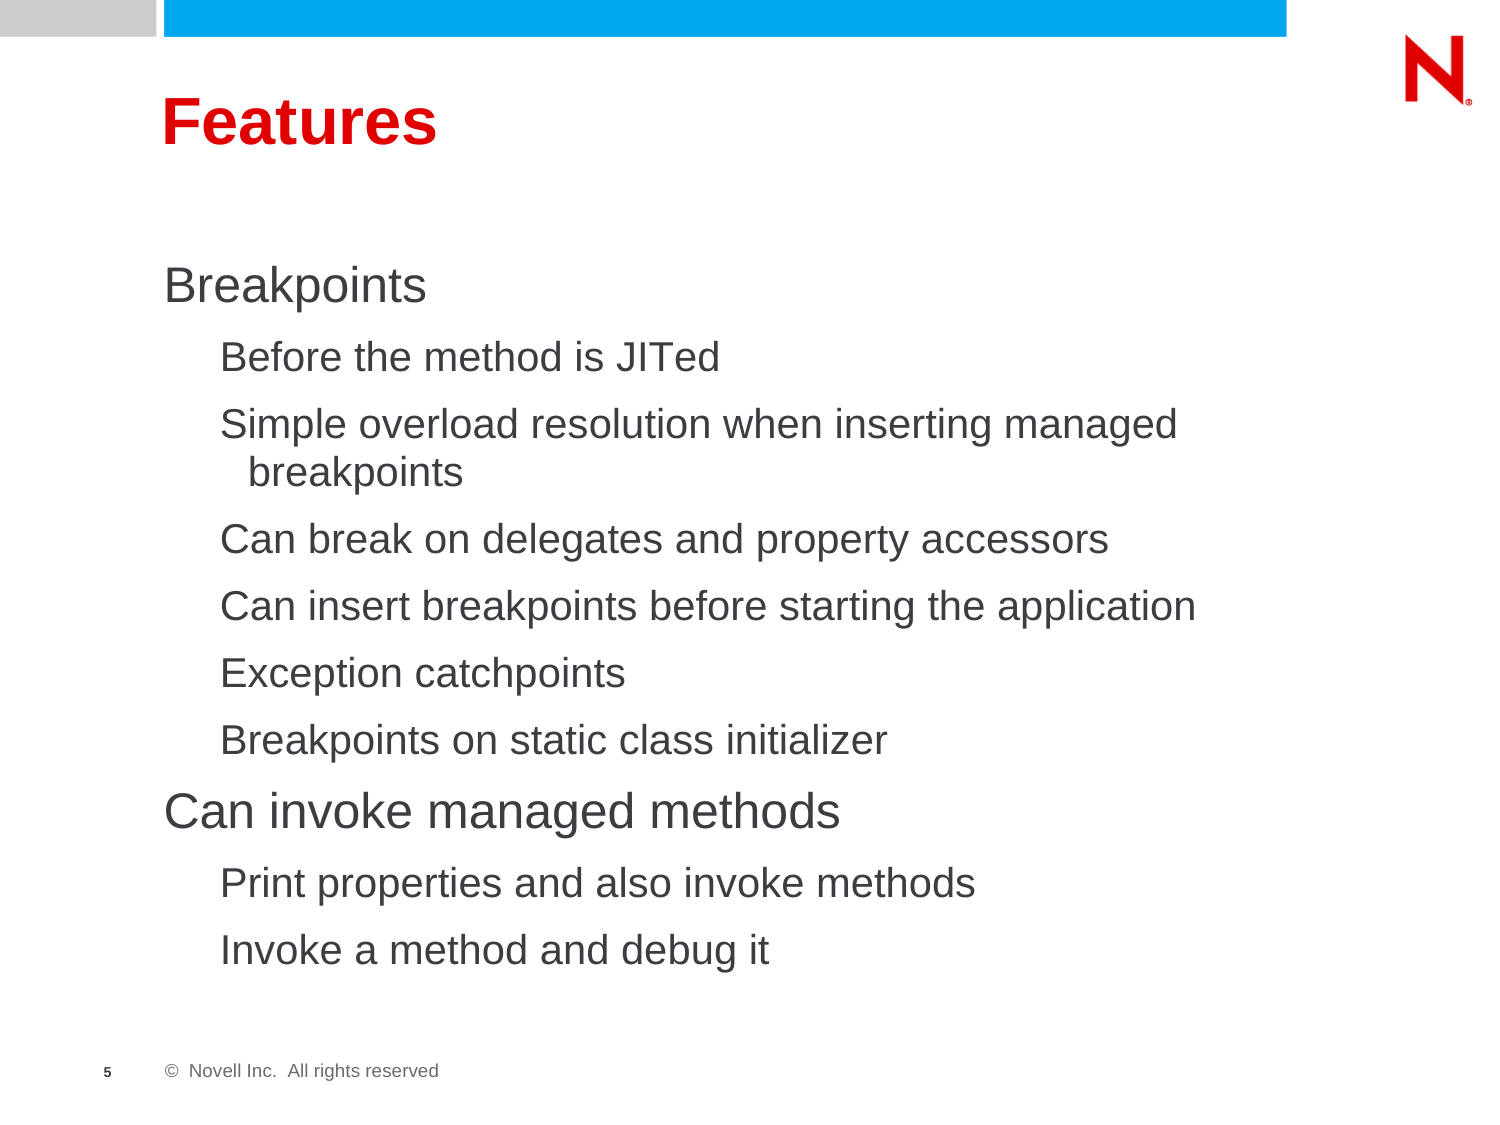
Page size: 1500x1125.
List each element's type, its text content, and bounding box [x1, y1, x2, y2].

picture [1403, 32, 1473, 107]
title Features [161, 41, 1383, 205]
list Breakpoints Before the method is JITed Simple overload resolution when inserting managed breakpoints Can break on delegates and property accessors Can insert breakpoints before starting the application Exception catchpoints Breakpoints on static class initializer Can invoke managed methods Print properties and also invoke methods Invoke a method and debug it [163, 254, 1404, 986]
